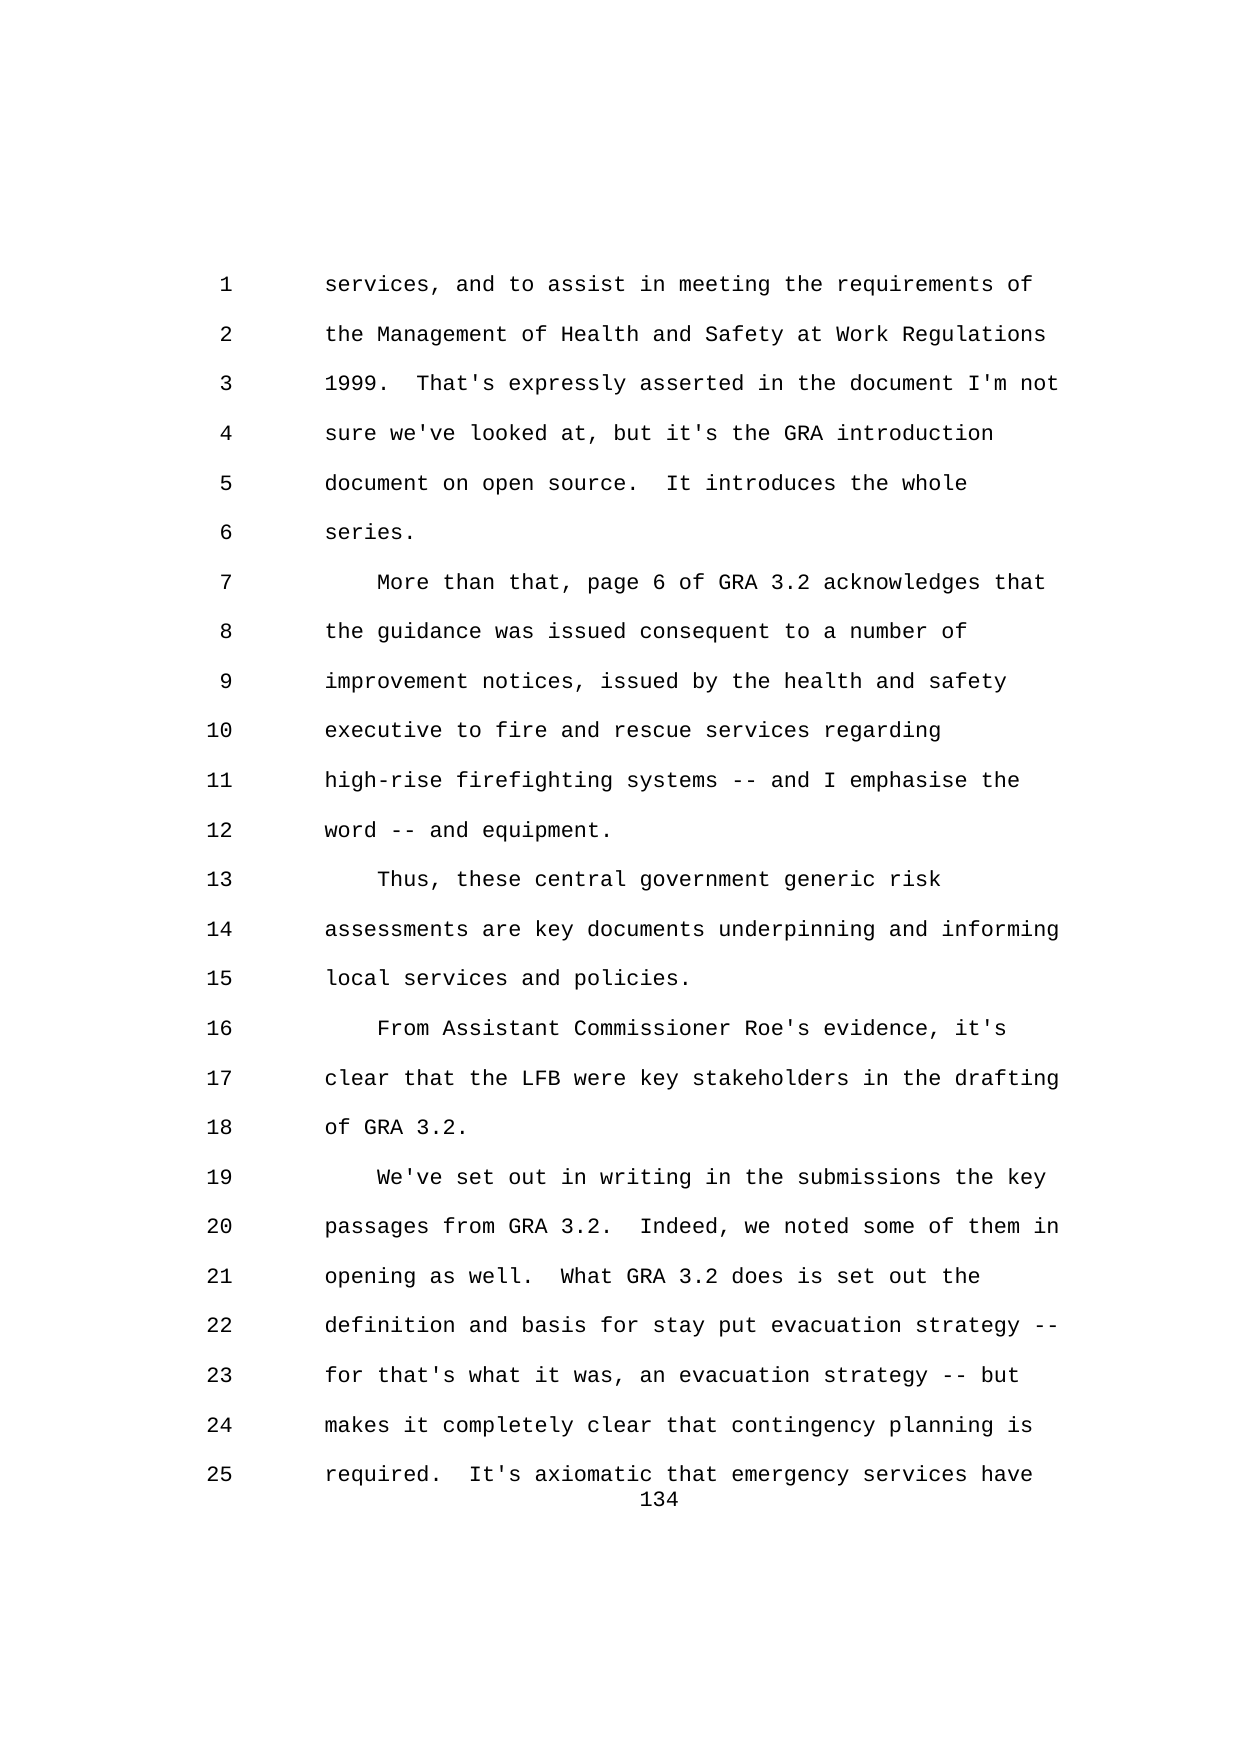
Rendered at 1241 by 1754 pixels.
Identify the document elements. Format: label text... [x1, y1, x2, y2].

text 12 word -- and equipment. [75, 819, 1165, 843]
text 21 opening as well. What GRA 3.2 does is set out the [75, 1265, 1165, 1290]
text 19 We've set out in writing in the submissions the key [75, 1166, 1165, 1191]
text 4 sure we've looked at, but it's the GRA introduction [75, 422, 1165, 447]
text 17 clear that the LFB were key stakeholders in the drafting [75, 1067, 1165, 1091]
text 3 1999. That's expressly asserted in the document I'm not [75, 372, 1165, 397]
text 16 From Assistant Commissioner Roe's evidence, it's [75, 1017, 1165, 1042]
text 23 for that's what it was, an evacuation strategy -- but [75, 1364, 1165, 1389]
text 13 Thus, these central government generic risk [75, 868, 1165, 893]
text 20 passages from GRA 3.2. Indeed, we noted some of them in [75, 1215, 1165, 1240]
text 1 services, and to assist in meeting the requirements of [75, 273, 1165, 298]
text 11 high-rise firefighting systems -- and I emphasise the [75, 769, 1165, 794]
text 18 of GRA 3.2. [75, 1116, 1165, 1141]
text 9 improvement notices, issued by the health and safety [75, 670, 1165, 695]
text 10 executive to fire and rescue services regarding [75, 719, 1165, 744]
text 8 the guidance was issued consequent to a number of [75, 620, 1165, 645]
text 2 the Management of Health and Safety at Work Regulations [75, 323, 1165, 348]
text 15 local services and policies. [75, 967, 1165, 992]
text 25 required. It's axiomatic that emergency services have [75, 1463, 1165, 1488]
text 134 [75, 1488, 1165, 1513]
text 14 assessments are key documents underpinning and informing [75, 918, 1165, 943]
text 5 document on open source. It introduces the whole [75, 472, 1165, 496]
text 22 definition and basis for stay put evacuation strategy -- [75, 1314, 1165, 1339]
text 24 makes it completely clear that contingency planning is [75, 1414, 1165, 1438]
text 7 More than that, page 6 of GRA 3.2 acknowledges that [75, 571, 1165, 596]
text 6 series. [75, 521, 1165, 546]
